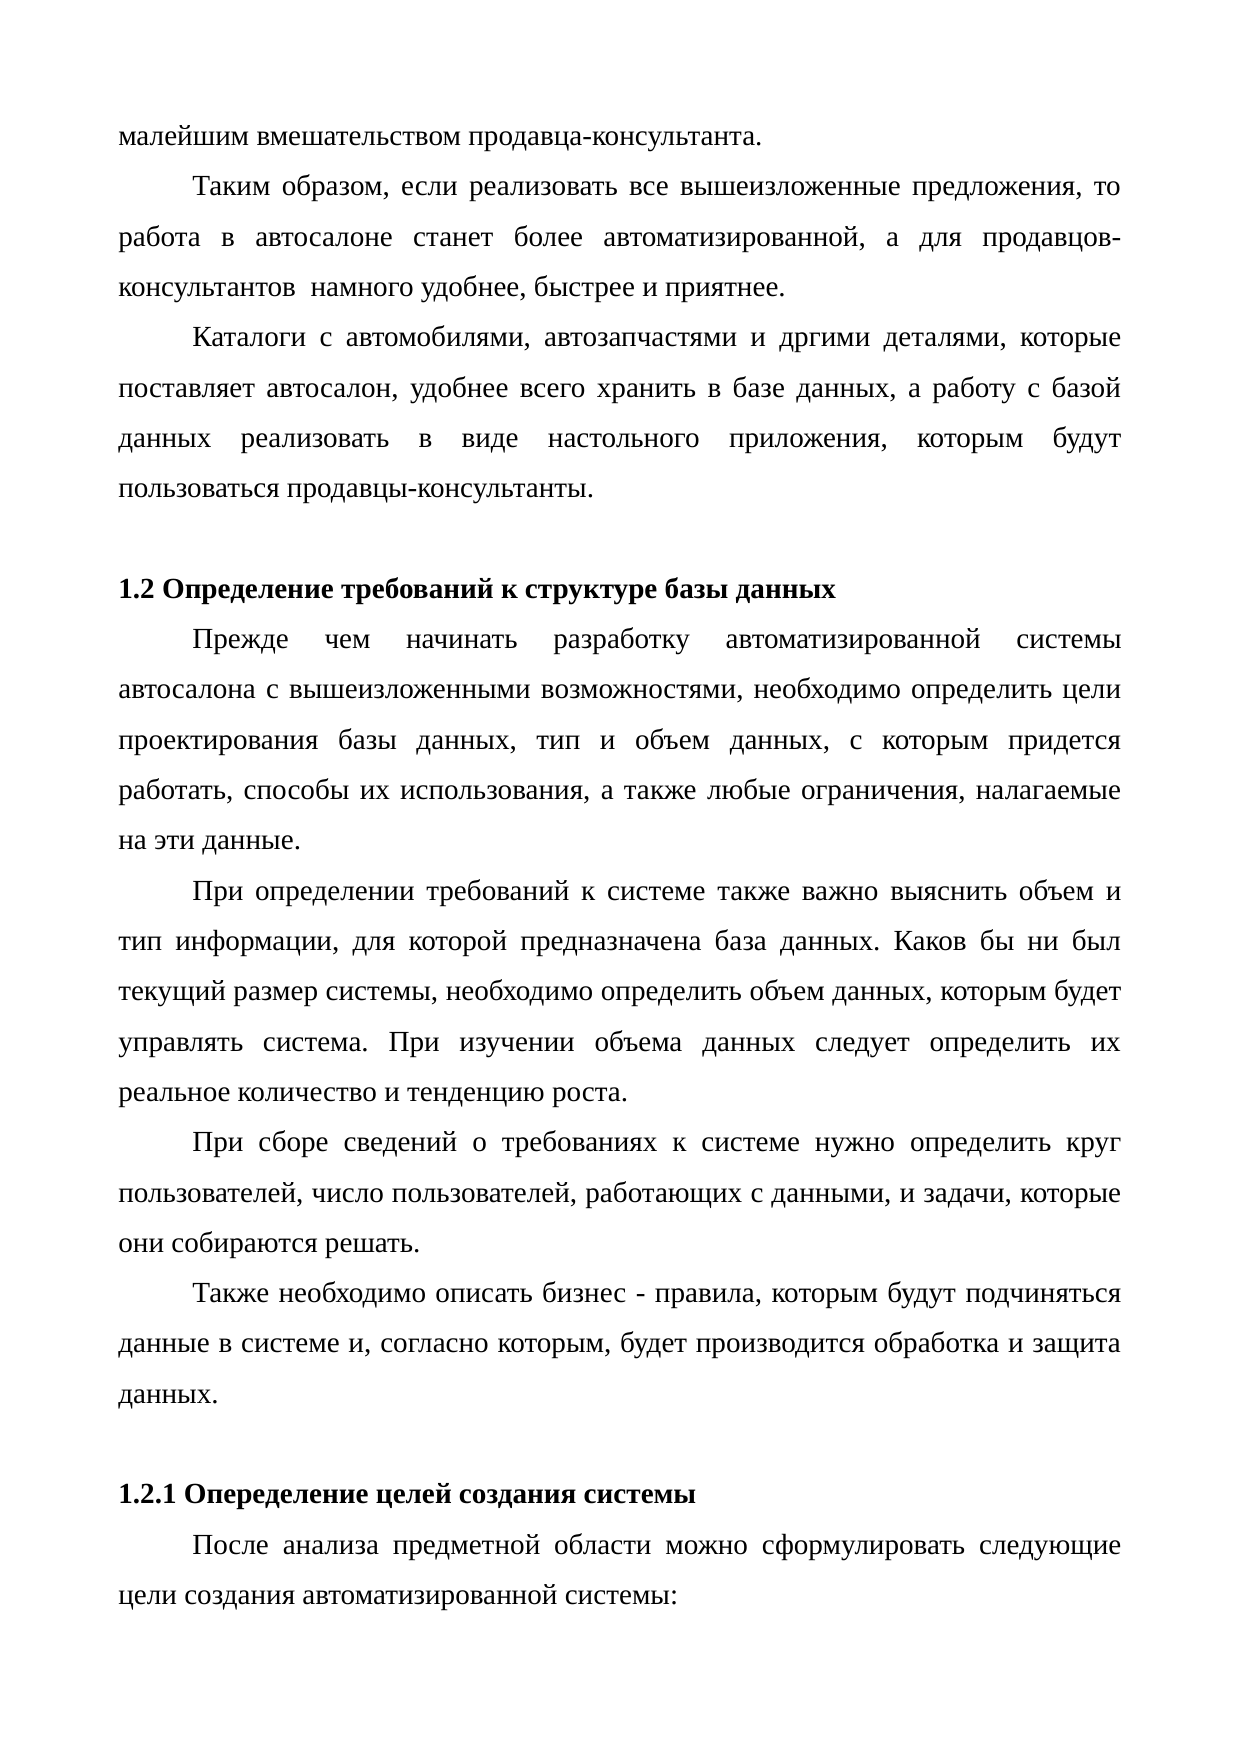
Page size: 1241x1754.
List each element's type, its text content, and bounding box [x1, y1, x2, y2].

text Прежде чем начинать разработку автоматизированной системы автосалона с вышеизложенными возможностями, необходимо определить цели проектирования базы данных, тип и объем данных, с которым придется работать, способы их использования, а также любые ограничения, налагаемые на эти данные. [118, 621, 1122, 856]
text Также необходимо описать бизнес - правила, которым будут подчиняться данные в системе и, согласно которым, будет производится обработка и защита данных. [118, 1275, 1122, 1409]
text 1.2.1 Опеределение целей создания системы [118, 1477, 1122, 1510]
text малейшим вмешательством продавца-консультанта. [118, 118, 1122, 152]
text Таким образом, если реализовать все вышеизложенные предложения, то работа в автосалоне станет более автоматизированной, а для продавцов-консультантов намного удобнее, быстрее и приятнее. [118, 168, 1122, 303]
text 1.2 Определение требований к структуре базы данных [118, 571, 1122, 604]
text После анализа предметной области можно сформулировать следующие цели создания автоматизированной системы: [118, 1527, 1122, 1611]
text Каталоги с автомобилями, автозапчастями и дргими деталями, которые поставляет автосалон, удобнее всего хранить в базе данных, а работу с базой данных реализовать в виде настольного приложения, которым будут пользоваться продавцы-консультанты. [118, 319, 1122, 504]
text При определении требований к системе также важно выяснить объем и тип информации, для которой предназначена база данных. Каков бы ни был текущий размер системы, необходимо определить объем данных, которым будет управлять система. При изучении объема данных следует определить их реальное количество и тенденцию роста. [118, 873, 1122, 1108]
text При сборе сведений о требованиях к системе нужно определить круг пользователей, число пользователей, работающих с данными, и задачи, которые они собираются решать. [118, 1124, 1122, 1258]
